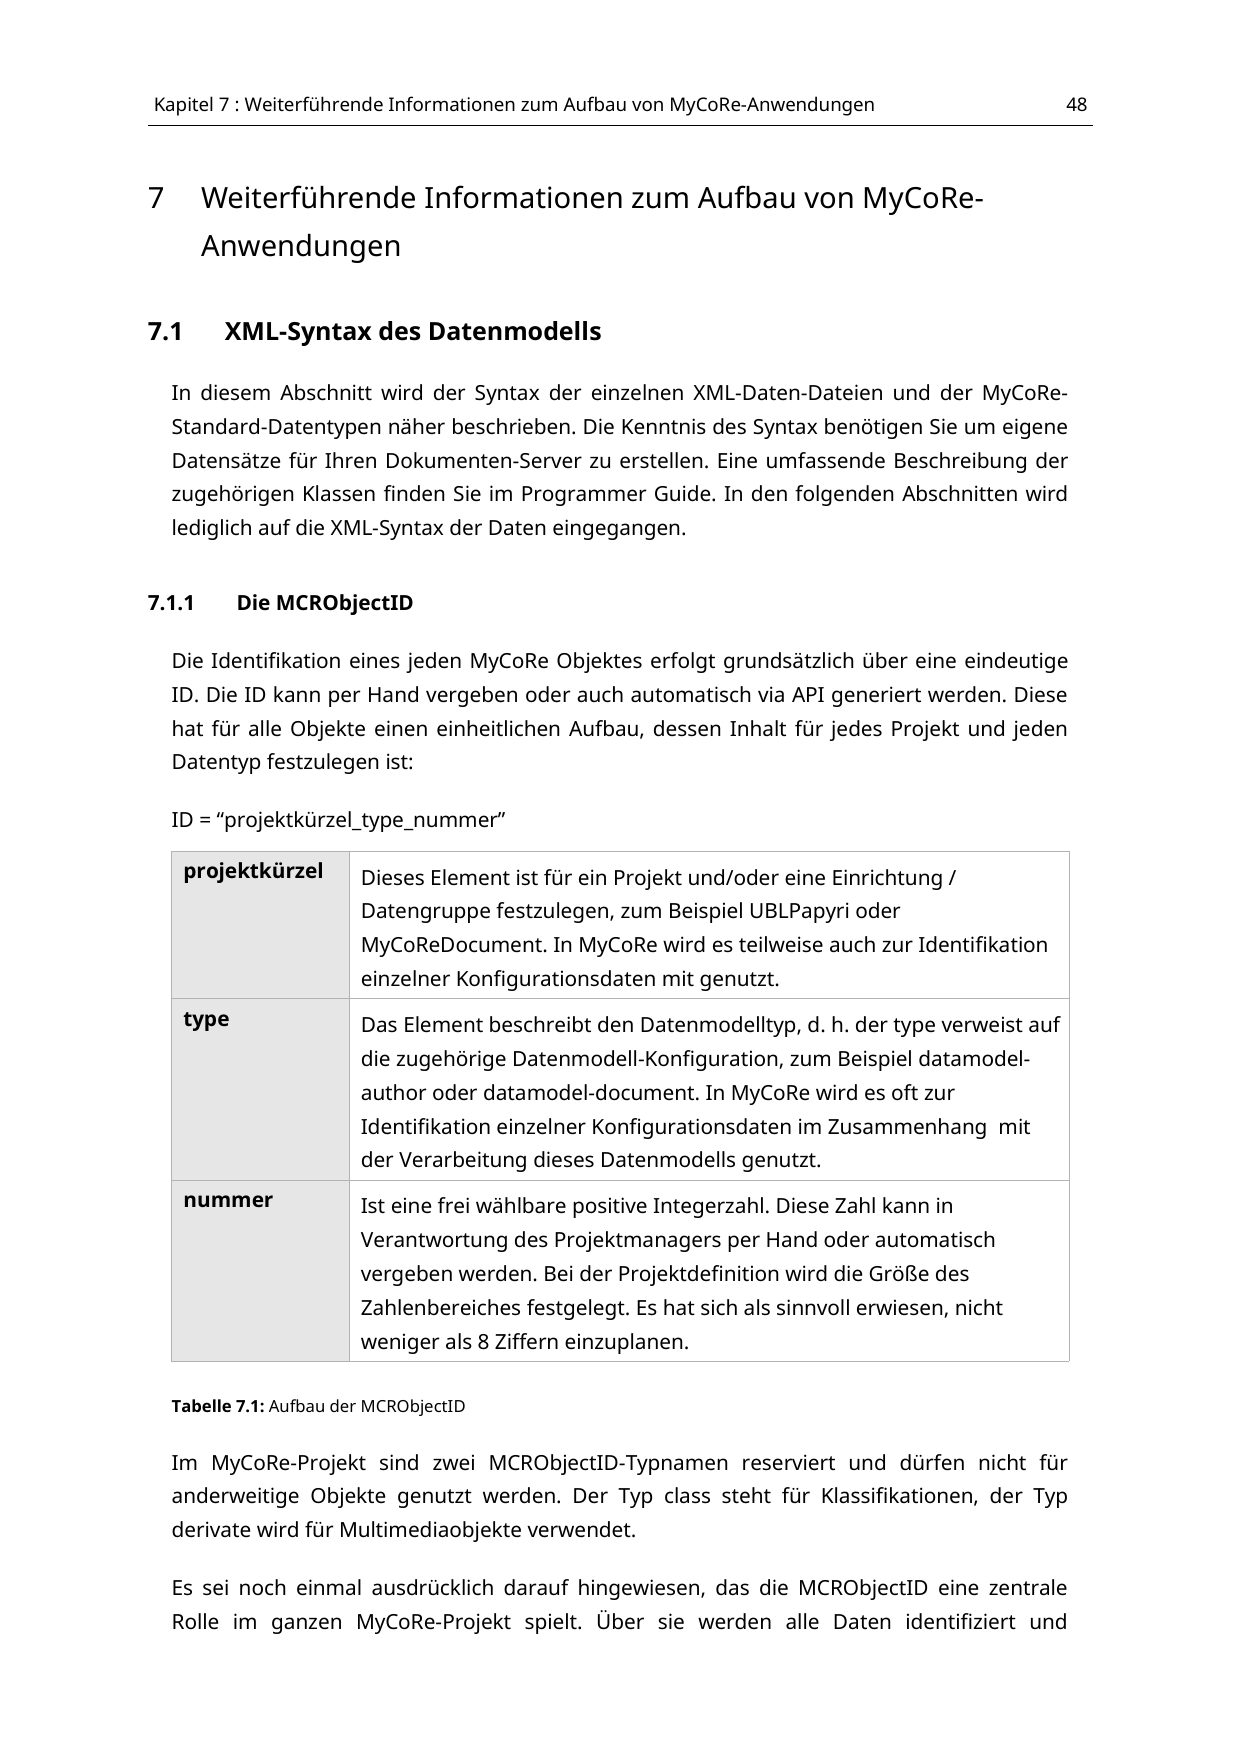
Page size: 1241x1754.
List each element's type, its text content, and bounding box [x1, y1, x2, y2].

text In diesem Abschnitt wird der Syntax der einzelnen XML-Daten-Dateien und der MyCoRe-Standard-Datentypen näher beschrieben. Die Kenntnis des Syntax benötigen Sie um eigene Datensätze für Ihren Dokumenten-Server zu erstellen. Eine umfassende Beschreibung der zugehörigen Klassen finden Sie im Programmer Guide. In den folgenden Abschnitten wird lediglich auf die XML-Syntax der Daten eingegangen. [171, 378, 1069, 542]
text ID = “projektkürzel_type_nummer” [171, 805, 1069, 833]
table_cell Das Element beschreibt den Datenmodelltyp, d. h. der type verweist auf die zugehörige Datenmodell-Konfiguration, zum Beispiel datamodel-author oder datamodel-document. In MyCoRe wird es oft zur Identifikation einzelner Konfigurationsdaten im Zusammenhang mit der Verarbeitung dieses Datenmodells genutzt. [350, 999, 1069, 1180]
table_header projektkürzel [172, 852, 349, 998]
subtitle XML-Syntax des Datenmodells [148, 314, 1092, 348]
subtitle Weiterführende Informationen zum Aufbau von MyCoRe-Anwendungen [148, 177, 1092, 264]
table_header Dieses Element ist für ein Projekt und/oder eine Einrichtung / Datengruppe festzulegen, zum Beispiel UBLPapyri oder MyCoReDocument. In MyCoRe wird es teilweise auch zur Identifikation einzelner Konfigurationsdaten mit genutzt. [350, 852, 1069, 998]
subtitle Die MCRObjectID [148, 588, 1092, 617]
text Tabelle 7.1: Aufbau der MCRObjectID [171, 1395, 1069, 1418]
text Es sei noch einmal ausdrücklich darauf hingewiesen, das die MCRObjectID eine zentrale Rolle im ganzen MyCoRe-Projekt spielt. Über sie werden alle Daten identifiziert und [171, 1573, 1069, 1635]
text Im MyCoRe-Projekt sind zwei MCRObjectID-Typnamen reserviert und dürfen nicht für anderweitige Objekte genutzt werden. Der Typ class steht für Klassifikationen, der Typ derivate wird für Multimediaobjekte verwendet. [171, 1448, 1069, 1544]
table_cell Ist eine frei wählbare positive Integerzahl. Diese Zahl kann in Verantwortung des Projektmanagers per Hand oder automatisch vergeben werden. Bei der Projektdefinition wird die Größe des Zahlenbereiches festgelegt. Es hat sich als sinnvoll erwiesen, nicht weniger als 8 Ziffern einzuplanen. [350, 1181, 1069, 1361]
table_cell type [172, 999, 349, 1180]
table_cell nummer [172, 1181, 349, 1361]
text Die Identifikation eines jeden MyCoRe Objektes erfolgt grundsätzlich über eine eindeutige ID. Die ID kann per Hand vergeben oder auch automatisch via API generiert werden. Diese hat für alle Objekte einen einheitlichen Aufbau, dessen Inhalt für jedes Projekt und jeden Datentyp festzulegen ist: [171, 646, 1069, 776]
